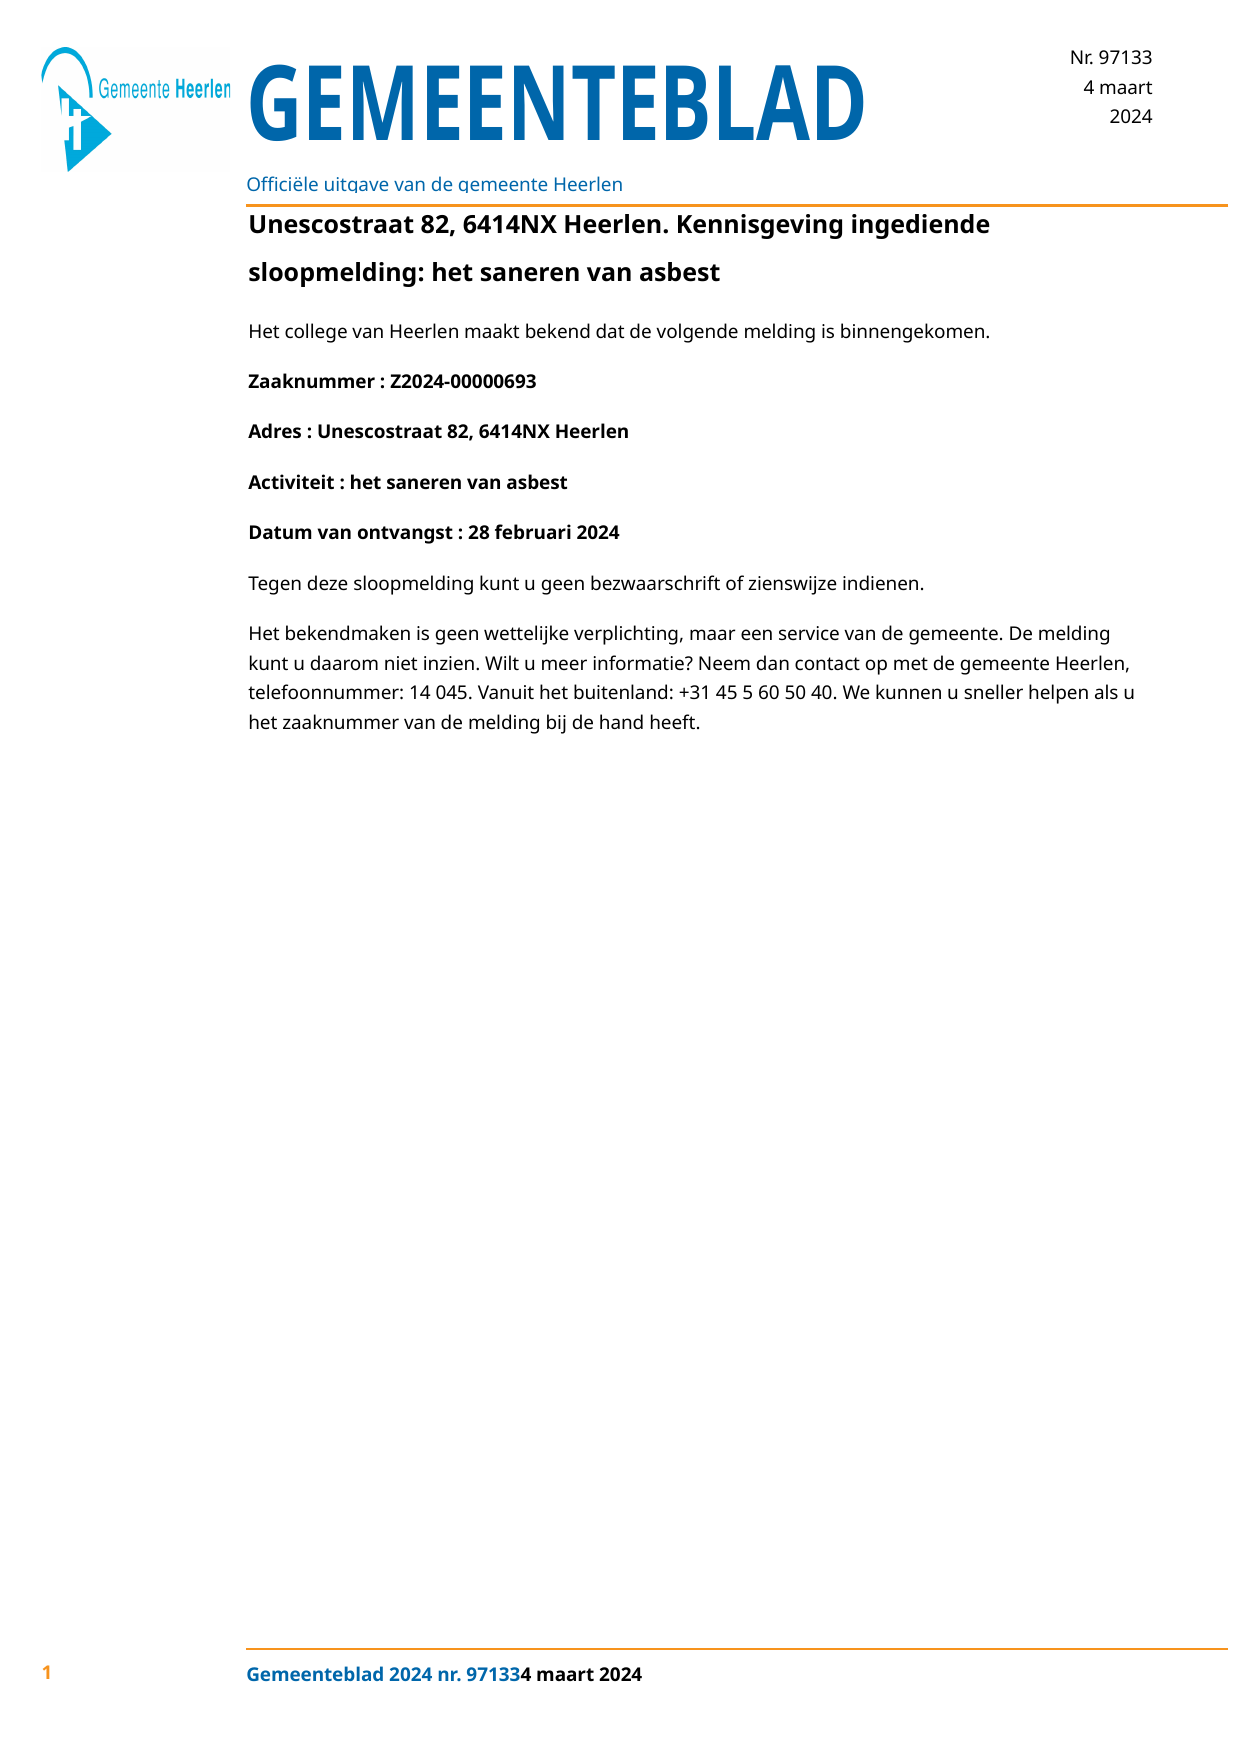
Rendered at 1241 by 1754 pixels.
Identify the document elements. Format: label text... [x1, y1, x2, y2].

picture [41, 47, 59, 70]
picture [41, 47, 231, 172]
text Adres : Unescostraat 82, 6414NX Heerlen [248, 419, 1152, 444]
text Het college van Heerlen maakt bekend dat de volgende melding is binnengekomen. [248, 318, 1152, 344]
text Zaaknummer : Z2024-00000693 [248, 368, 1152, 394]
text Het bekendmaken is geen wettelijke verplichting, maar een service van de gemeente. De melding kunt u daarom niet inzien. Wilt u meer informatie? Neem dan contact op met de gemeente Heerlen, telefoonnummer: 14 045. Vanuit het buitenland: +31 45 5 60 50 40. We kunnen u sneller helpen als u het zaaknummer van de melding bij de hand heeft. [248, 620, 1152, 735]
text Tegen deze sloopmelding kunt u geen bezwaarschrift of zienswijze indienen. [248, 570, 1152, 596]
text Datum van ontvangst : 28 februari 2024 [248, 519, 1152, 545]
text Activiteit : het saneren van asbest [248, 469, 1152, 495]
text Unescostraat 82, 6414NX Heerlen. Kennisgeving ingediende sloopmelding: het saneren van asbest [248, 207, 1152, 288]
